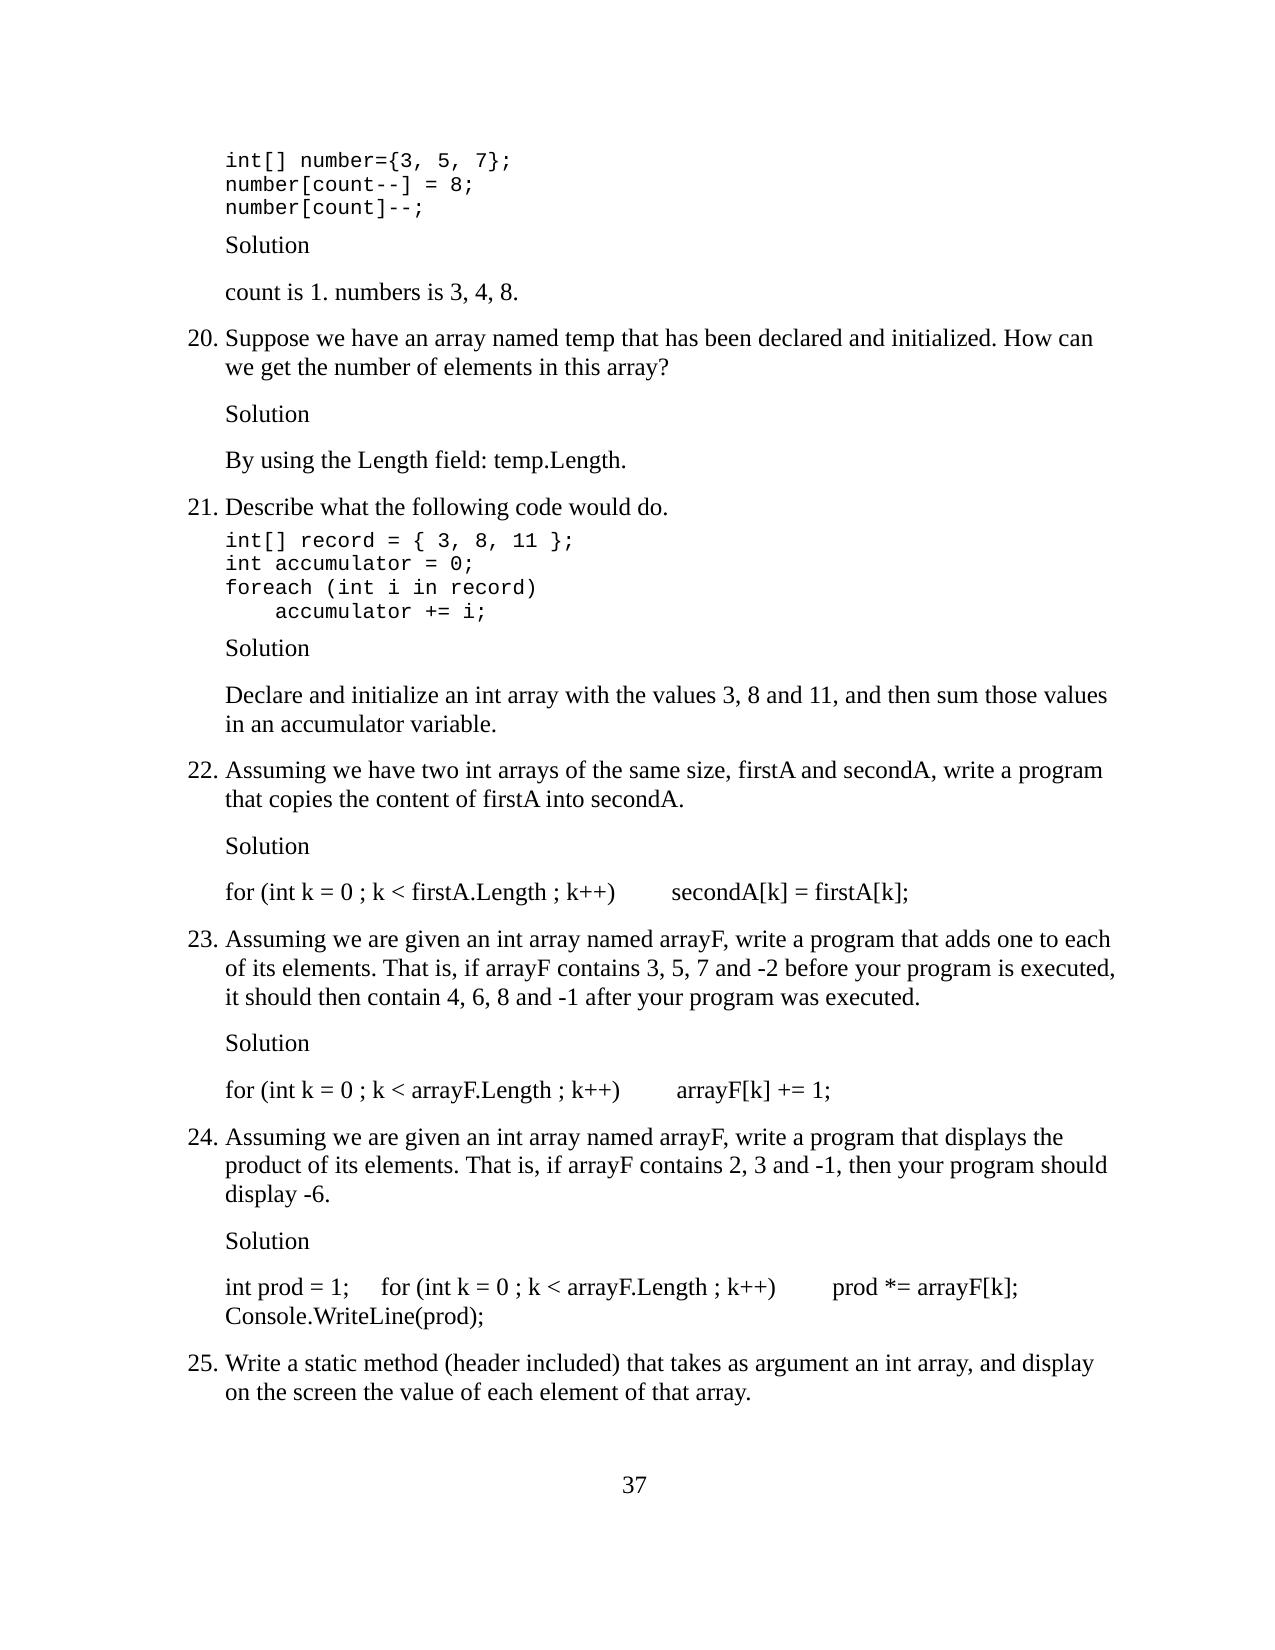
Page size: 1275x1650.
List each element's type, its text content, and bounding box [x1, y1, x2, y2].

list Solution [187, 1028, 1125, 1057]
list for (int k = 0 ; k < firstA.Length ; k++) secondA[k] = firstA[k]; [187, 877, 1125, 906]
list int[] number={3, 5, 7}; [187, 150, 1125, 174]
list int[] record = { 3, 8, 11 }; [187, 530, 1125, 553]
list By using the Length field: temp.Length. [187, 445, 1125, 474]
list number[count]--; [187, 197, 1125, 221]
list for (int k = 0 ; k < arrayF.Length ; k++) arrayF[k] += 1; [187, 1075, 1125, 1104]
list Suppose we have an array named temp that has been declared and initialized. How can we get the number of elements in this array? [187, 323, 1125, 381]
list Solution [187, 831, 1125, 859]
list int prod = 1; for (int k = 0 ; k < arrayF.Length ; k++) prod *= arrayF[k]; Console.WriteLine(prod); [187, 1272, 1125, 1330]
list Assuming we are given an int array named arrayF, write a program that adds one to each of its elements. That is, if arrayF contains 3, 5, 7 and -2 before your program is executed, it should then contain 4, 6, 8 and -1 after your program was executed. [187, 924, 1125, 1010]
list Solution [187, 399, 1125, 427]
list Declare and initialize an int array with the values 3, 8 and 11, and then sum those values in an accumulator variable. [187, 680, 1125, 737]
list foreach (int i in record) [187, 577, 1125, 601]
list Write a static method (header included) that takes as argument an int array, and display on the screen the value of each element of that array. [187, 1348, 1125, 1405]
list Assuming we have two int arrays of the same size, firstA and secondA, write a program that copies the content of firstA into secondA. [187, 755, 1125, 813]
list Solution [187, 230, 1125, 259]
list Describe what the following code would do. [187, 492, 1125, 521]
list int accumulator = 0; [187, 553, 1125, 577]
list Assuming we are given an int array named arrayF, write a program that displays the product of its elements. That is, if arrayF contains 2, 3 and -1, then your program should display -6. [187, 1122, 1125, 1208]
list number[count--] = 8; [187, 174, 1125, 197]
list accumulator += i; [187, 601, 1125, 624]
list Solution [187, 1226, 1125, 1254]
list count is 1. numbers is 3, 4, 8. [187, 277, 1125, 305]
list Solution [187, 633, 1125, 662]
